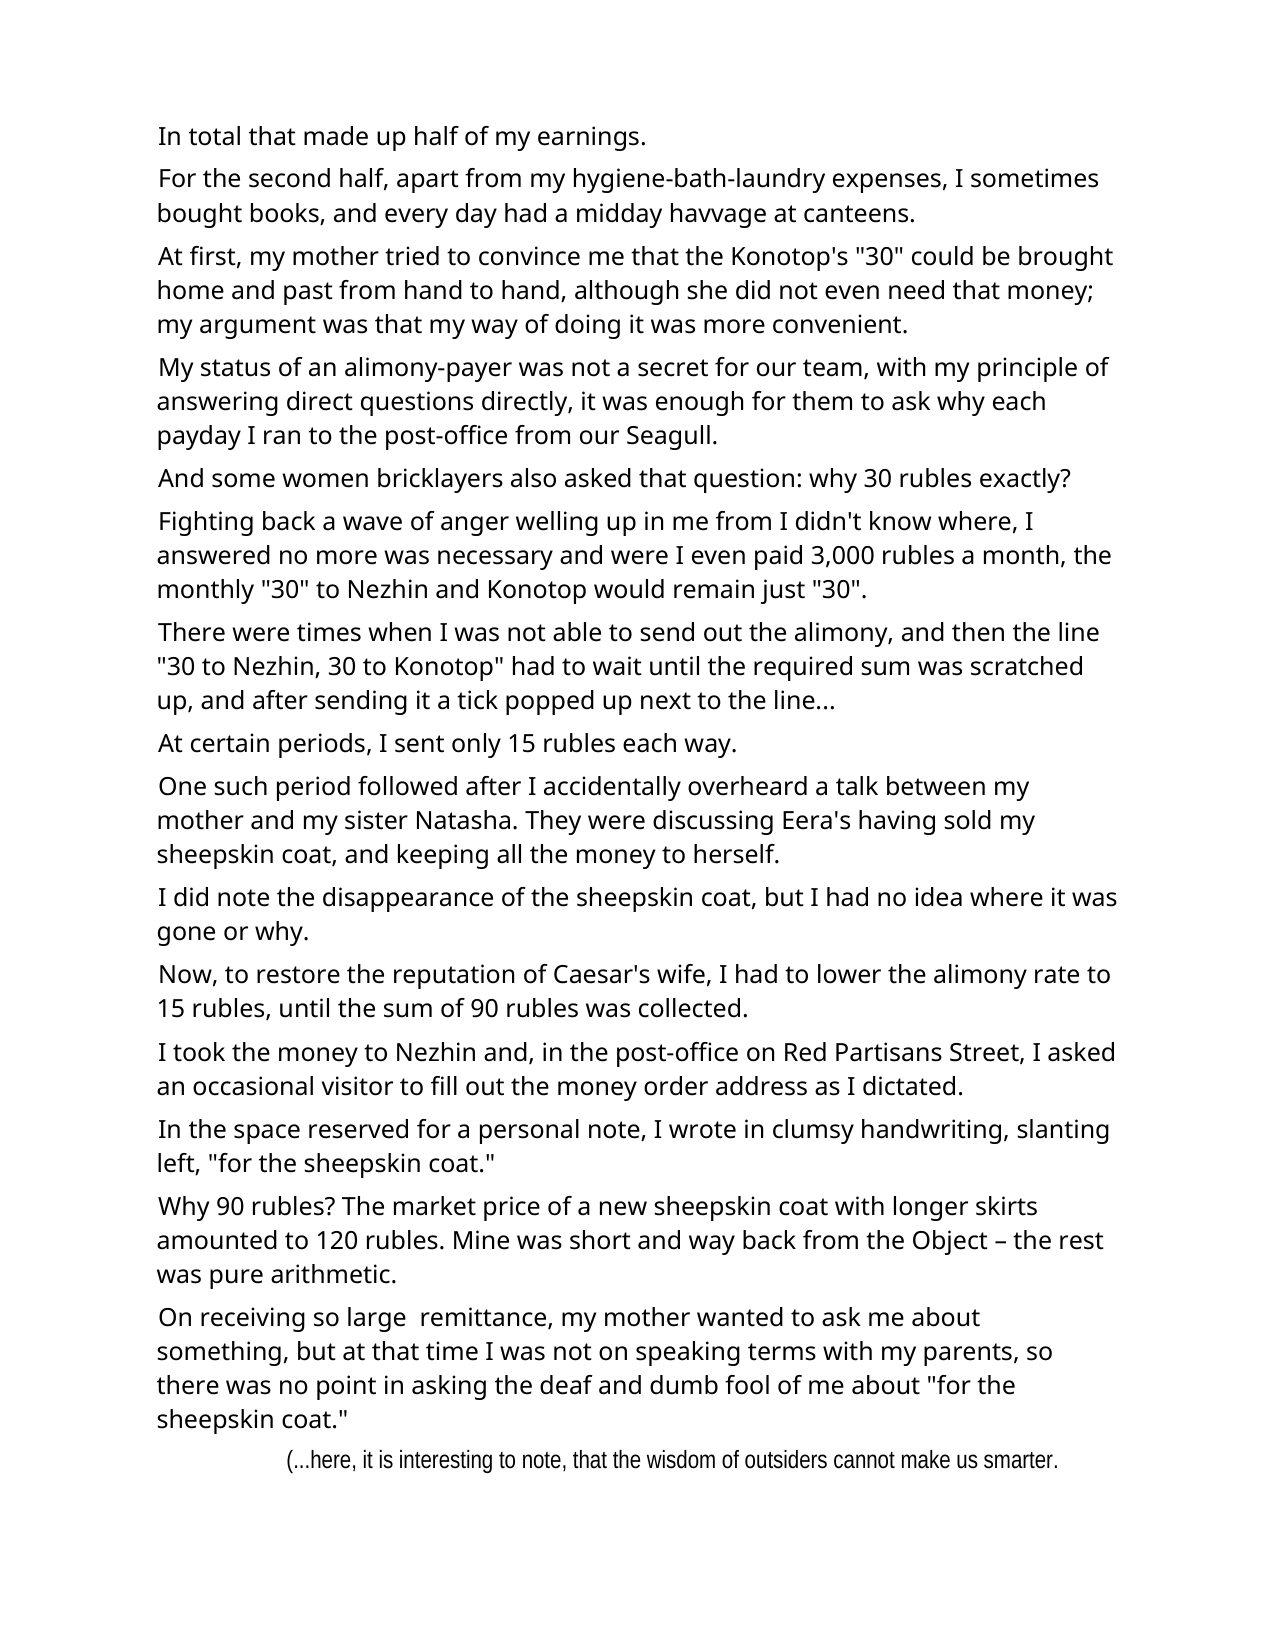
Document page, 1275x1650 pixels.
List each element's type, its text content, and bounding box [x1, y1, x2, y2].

text I took the money to Nezhin and, in the post-office on Red Partisans Street, I asked an occasional visitor to fill out the money order address as I dictated. [156, 1034, 1118, 1102]
text One such period followed after I accidentally overheard a talk between my mother and my sister Natasha. They were discussing Eera's having sold my sheepskin coat, and keeping all the money to herself. [156, 769, 1118, 871]
text On receiving so large remittance, my mother wanted to ask me about something, but at that time I was not on speaking terms with my parents, so there was no point in asking the deaf and dumb fool of me about "for the sheepskin coat." [156, 1299, 1118, 1436]
text And some women bricklayers also asked that question: why 30 rubles exactly? [156, 461, 1118, 494]
text In the space reserved for a personal note, I wrote in clumsy handwriting, slanting left, "for the sheepskin coat." [156, 1111, 1118, 1179]
text There were times when I was not able to send out the alimony, and then the line "30 to Nezhin, 30 to Konotop" had to wait until the required sum was scratched up, and after sending it a tick popped up next to the line... [156, 615, 1118, 717]
text Fighting back a wave of anger welling up in me from I didn't know where, I answered no more was necessary and were I even paid 3,000 rubles a month, the monthly "30" to Nezhin and Konotop would remain just "30". [156, 503, 1118, 606]
text My status of an alimony-payer was not a secret for our team, with my principle of answering direct questions directly, it was enough for them to ask why each payday I ran to the post-office from our Seagull. [156, 349, 1118, 452]
text At first, my mother tried to convince me that the Konotop's "30" could be brought home and past from hand to hand, although she did not even need that money; my argument was that my way of doing it was more convenient. [156, 238, 1118, 340]
list (...here, it is interesting to note, that the wisdom of outsiders cannot make us smarter. [286, 1445, 1118, 1473]
text Now, to restore the reputation of Caesar's wife, I had to lower the alimony rate to 15 rubles, until the sum of 90 rubles was collected. [156, 957, 1118, 1025]
text For the second half, apart from my hygiene-bath-laundry expenses, I sometimes bought books, and every day had a midday havvage at canteens. [156, 161, 1118, 229]
text In total that made up half of my earnings. [156, 118, 1118, 152]
text At certain periods, I sent only 15 rubles each way. [156, 726, 1118, 760]
text I did note the disappearance of the sheepskin coat, but I had no idea where it was gone or why. [156, 880, 1118, 948]
text Why 90 rubles? The market price of a new sheepskin coat with longer skirts amounted to 120 rubles. Mine was short and way back from the Object – the rest was pure arithmetic. [156, 1188, 1118, 1291]
